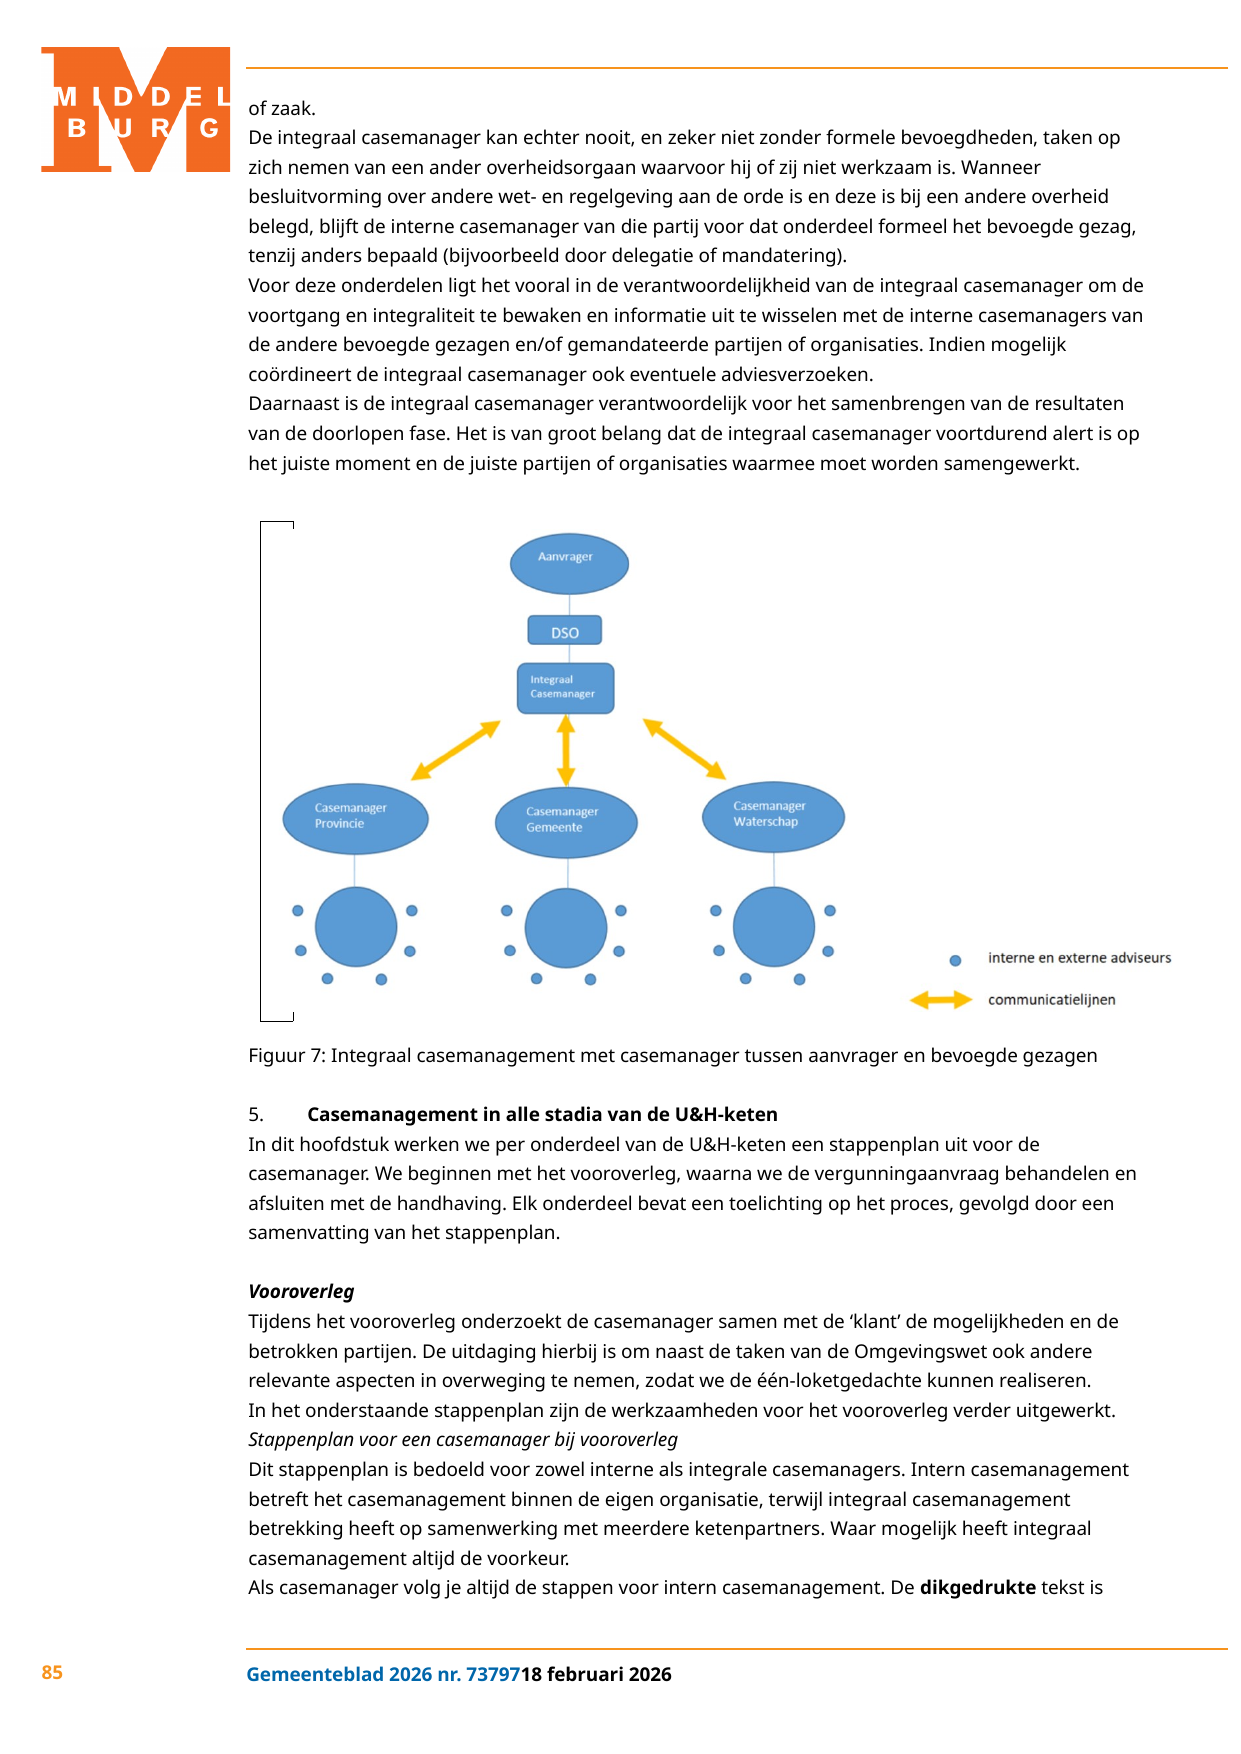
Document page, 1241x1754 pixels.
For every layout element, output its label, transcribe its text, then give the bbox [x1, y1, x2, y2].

list Casemanagement in alle stadia van de U&H-keten [248, 1101, 1152, 1127]
text Daarnaast is de integraal casemanager verantwoordelijk voor het samenbrengen van de resultaten van de doorlopen fase. Het is van groot belang dat de integraal casemanager voortdurend alert is op het juiste moment en de juiste partijen of organisaties waarmee moet worden samengewerkt. [248, 391, 1152, 476]
text of zaak. [248, 95, 1152, 121]
text Als casemanager volg je altijd de stappen voor intern casemanagement. De dikgedrukte tekst is [248, 1574, 1152, 1600]
text Vooroverleg [248, 1279, 1152, 1304]
picture [268, 529, 1173, 1012]
text Tijdens het vooroverleg onderzoekt de casemanager samen met de ‘klant’ de mogelijkheden en de betrokken partijen. De uitdaging hierbij is om naast de taken van de Omgevingswet ook andere relevante aspecten in overweging te nemen, zodat we de één-loketgedachte kunnen realiseren. [248, 1308, 1152, 1393]
text De integraal casemanager kan echter nooit, en zeker niet zonder formele bevoegdheden, taken op zich nemen van een ander overheidsorgaan waarvoor hij of zij niet werkzaam is. Wanneer besluitvorming over andere wet- en regelgeving aan de orde is en deze is bij een andere overheid belegd, blijft de interne casemanager van die partij voor dat onderdeel formeel het bevoegde gezag, tenzij anders bepaald (bijvoorbeeld door delegatie of mandatering). [248, 124, 1152, 268]
text In het onderstaande stappenplan zijn de werkzaamheden voor het vooroverleg verder uitgewerkt. [248, 1397, 1152, 1423]
text Stappenplan voor een casemanager bij vooroverleg [248, 1427, 1152, 1452]
text Figuur 7: Integraal casemanagement met casemanager tussen aanvrager en bevoegde gezagen [248, 1042, 1152, 1068]
text Voor deze onderdelen ligt het vooral in de verantwoordelijkheid van de integraal casemanager om de voortgang en integraliteit te bewaken en informatie uit te wisselen met de interne casemanagers van de andere bevoegde gezagen en/of gemandateerde partijen of organisaties. Indien mogelijk coördineert de integraal casemanager ook eventuele adviesverzoeken. [248, 272, 1152, 387]
text Dit stappenplan is bedoeld voor zowel interne als integrale casemanagers. Intern casemanagement betreft het casemanagement binnen de eigen organisatie, terwijl integraal casemanagement betrekking heeft op samenwerking met meerdere ketenpartners. Waar mogelijk heeft integraal casemanagement altijd de voorkeur. [248, 1456, 1152, 1571]
text In dit hoofdstuk werken we per onderdeel van de U&H-keten een stappenplan uit voor de casemanager. We beginnen met het vooroverleg, waarna we de vergunningaanvraag behandelen en afsluiten met de handhaving. Elk onderdeel bevat een toelichting op het proces, gevolgd door een samenvatting van het stappenplan. [248, 1131, 1152, 1245]
picture [41, 47, 231, 172]
